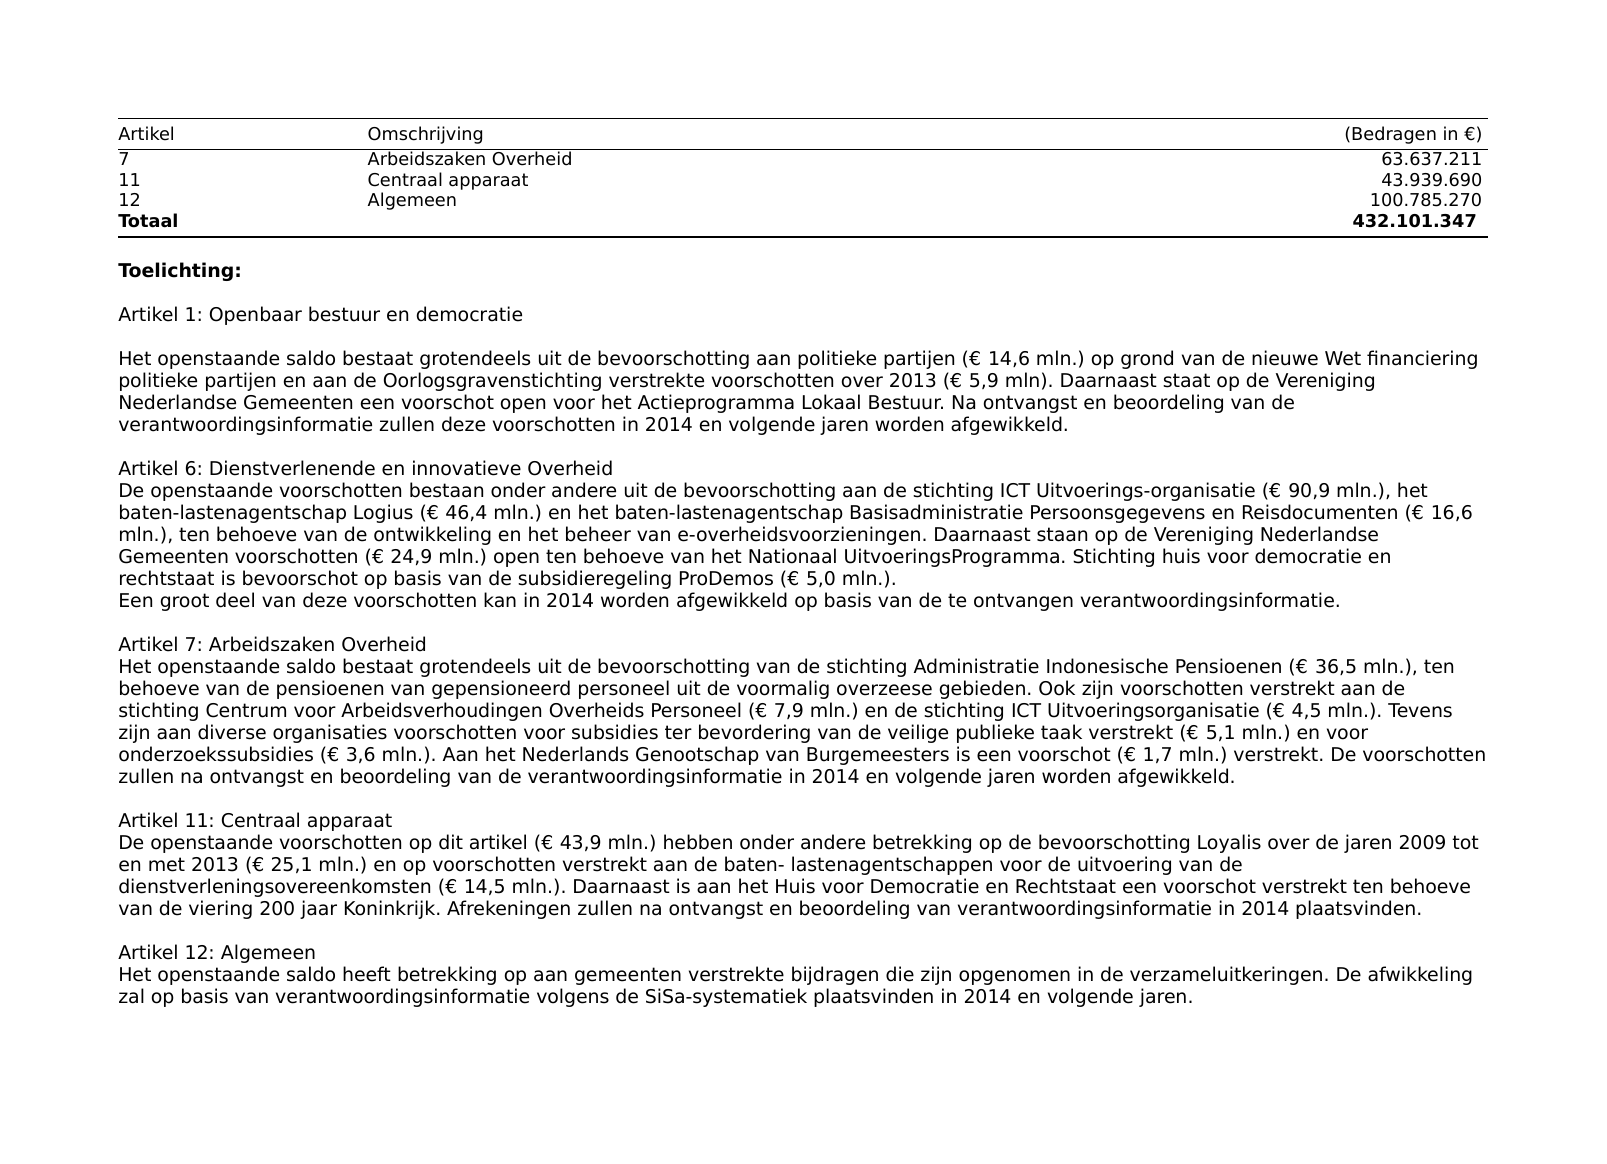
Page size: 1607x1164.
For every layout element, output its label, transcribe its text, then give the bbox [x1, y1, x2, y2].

text Het openstaande saldo bestaat grotendeels uit de bevoorschotting aan politieke partijen (€ 14,6 mln.) op grond van de nieuwe Wet financiering politieke partijen en aan de Oorlogsgravenstichting verstrekte voorschotten over 2013 (€ 5,9 mln). Daarnaast staat op de Vereniging Nederlandse Gemeenten een voorschot open voor het Actieprogramma Lokaal Bestuur. Na ontvangst en beoordeling van de verantwoordingsinformatie zullen deze voorschotten in 2014 en volgende jaren worden afgewikkeld. [118, 348, 1488, 436]
text Een groot deel van deze voorschotten kan in 2014 worden afgewikkeld op basis van de te ontvangen verantwoordingsinformatie. [118, 590, 1488, 612]
table_header (Bedragen in €) [1214, 119, 1488, 149]
text Artikel 12: Algemeen [118, 942, 1488, 964]
text De openstaande voorschotten bestaan onder andere uit de bevoorschotting aan de stichting ICT Uitvoerings-organisatie (€ 90,9 mln.), het baten-lastenagentschap Logius (€ 46,4 mln.) en het baten-lastenagentschap Basisadministratie Persoonsgegevens en Reisdocumenten (€ 16,6 mln.), ten behoeve van de ontwikkeling en het beheer van e-overheidsvoorzieningen. Daarnaast staan op de Vereniging Nederlandse Gemeenten voorschotten (€ 24,9 mln.) open ten behoeve van het Nationaal UitvoeringsProgramma. Stichting huis voor democratie en rechtstaat is bevoorschot op basis van de subsidieregeling ProDemos (€ 5,0 mln.). [118, 480, 1488, 590]
subtitle Toelichting: [118, 259, 1488, 282]
table_cell 432.101.347 [1214, 211, 1488, 236]
table_cell 7 [118, 150, 362, 170]
table_cell 63.637.211 [1214, 150, 1488, 170]
table_cell Arbeidszaken Overheid [362, 150, 1214, 170]
table_cell 12 [118, 190, 362, 211]
table_cell 100.785.270 [1214, 190, 1488, 211]
table_cell Totaal [118, 211, 362, 236]
text Artikel 6: Dienstverlenende en innovatieve Overheid [118, 458, 1488, 480]
table_cell Centraal apparaat [362, 170, 1214, 190]
text Artikel 1: Openbaar bestuur en democratie [118, 304, 1488, 326]
table_cell 43.939.690 [1214, 170, 1488, 190]
table_header Artikel [118, 119, 362, 149]
table_header Omschrijving [362, 119, 1214, 149]
text De openstaande voorschotten op dit artikel (€ 43,9 mln.) hebben onder andere betrekking op de bevoorschotting Loyalis over de jaren 2009 tot en met 2013 (€ 25,1 mln.) en op voorschotten verstrekt aan de baten- lastenagentschappen voor de uitvoering van de dienstverleningsovereenkomsten (€ 14,5 mln.). Daarnaast is aan het Huis voor Democratie en Rechtstaat een voorschot verstrekt ten behoeve van de viering 200 jaar Koninkrijk. Afrekeningen zullen na ontvangst en beoordeling van verantwoordingsinformatie in 2014 plaatsvinden. [118, 832, 1488, 920]
table_cell [362, 211, 1214, 236]
text Het openstaande saldo heeft betrekking op aan gemeenten verstrekte bijdragen die zijn opgenomen in de verzameluitkeringen. De afwikkeling zal op basis van verantwoordingsinformatie volgens de SiSa-systematiek plaatsvinden in 2014 en volgende jaren. [118, 964, 1488, 1008]
text Artikel 7: Arbeidszaken Overheid [118, 634, 1488, 656]
table_cell 11 [118, 170, 362, 190]
text Artikel 11: Centraal apparaat [118, 810, 1488, 832]
text Het openstaande saldo bestaat grotendeels uit de bevoorschotting van de stichting Administratie Indonesische Pensioenen (€ 36,5 mln.), ten behoeve van de pensioenen van gepensioneerd personeel uit de voormalig overzeese gebieden. Ook zijn voorschotten verstrekt aan de stichting Centrum voor Arbeidsverhoudingen Overheids Personeel (€ 7,9 mln.) en de stichting ICT Uitvoeringsorganisatie (€ 4,5 mln.). Tevens zijn aan diverse organisaties voorschotten voor subsidies ter bevordering van de veilige publieke taak verstrekt (€ 5,1 mln.) en voor onderzoekssubsidies (€ 3,6 mln.). Aan het Nederlands Genootschap van Burgemeesters is een voorschot (€ 1,7 mln.) verstrekt. De voorschotten zullen na ontvangst en beoordeling van de verantwoordingsinformatie in 2014 en volgende jaren worden afgewikkeld. [118, 656, 1488, 788]
table_cell Algemeen [362, 190, 1214, 211]
